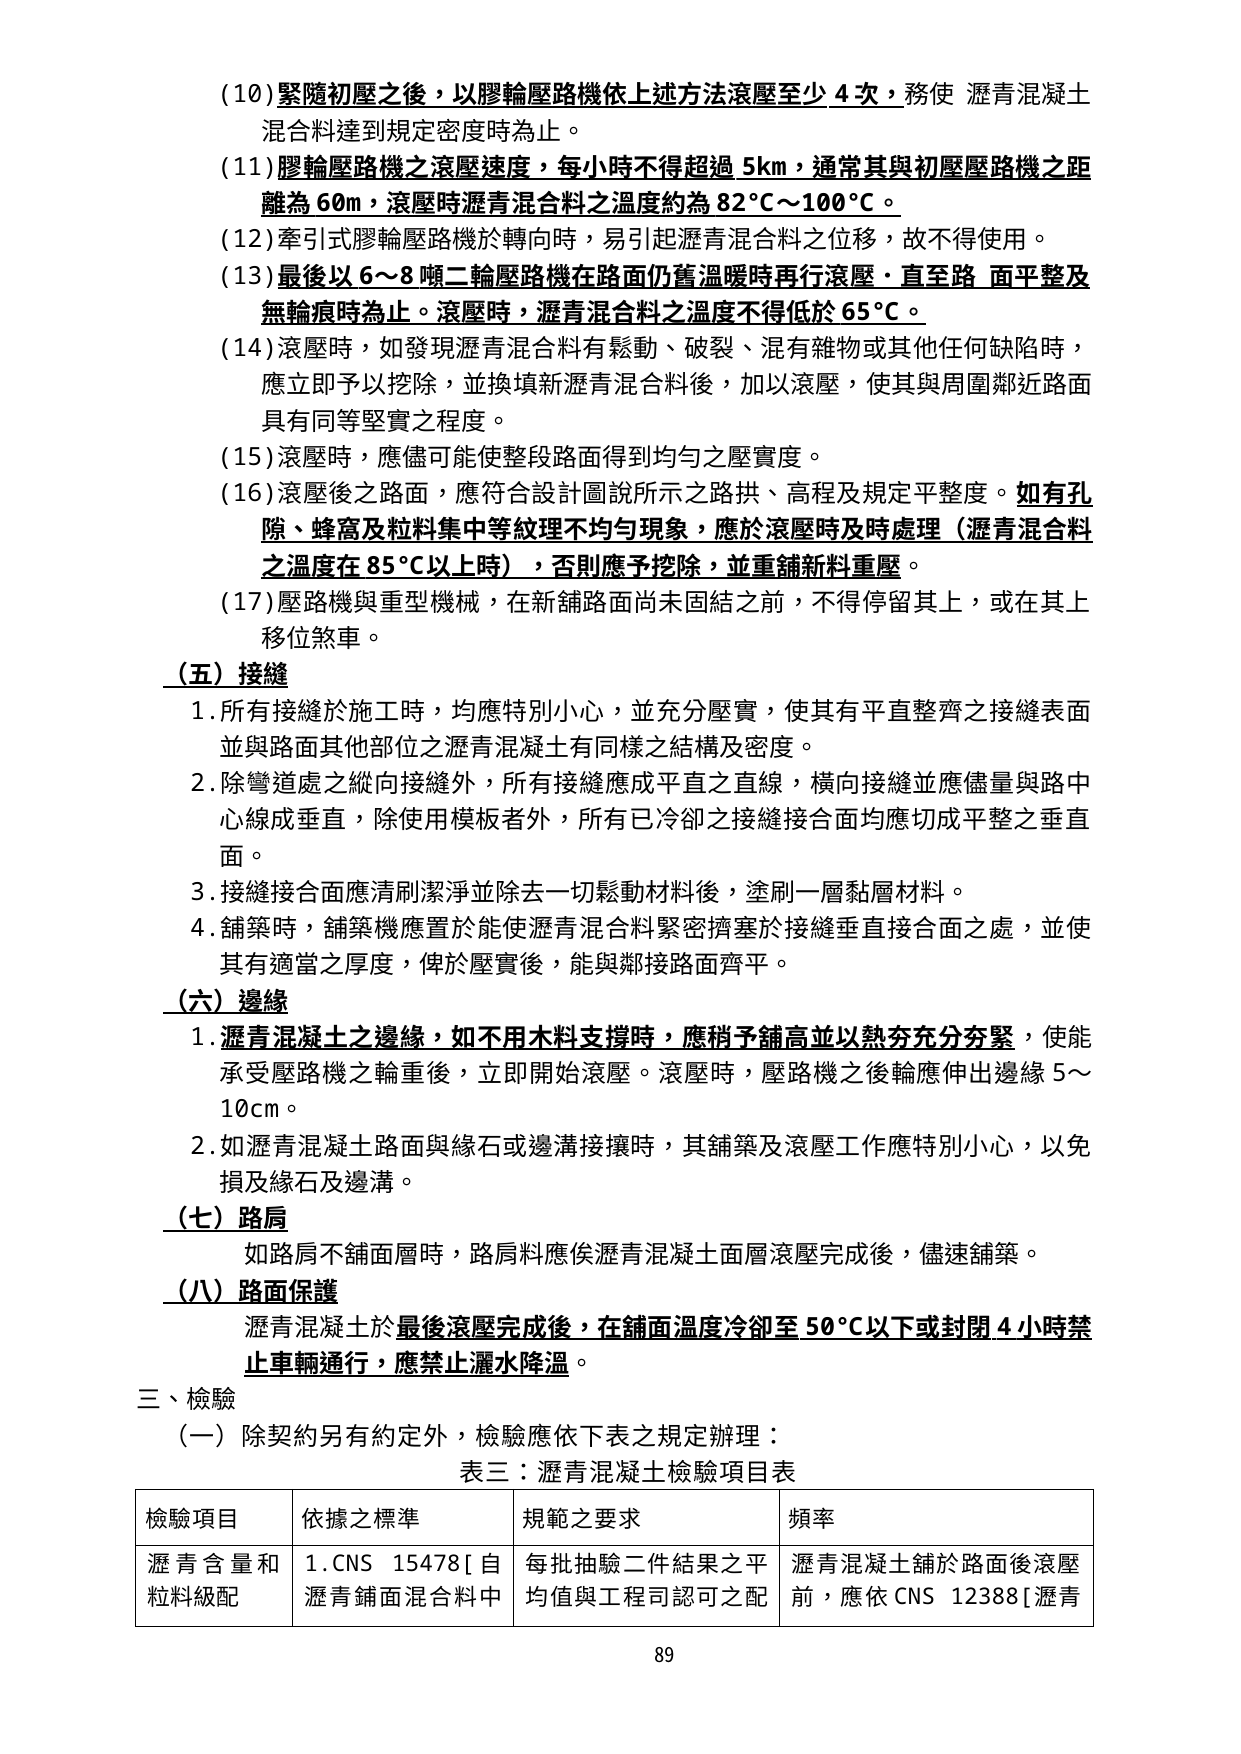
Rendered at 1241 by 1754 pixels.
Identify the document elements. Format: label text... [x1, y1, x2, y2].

table_header 依據之標準 [293, 1490, 513, 1545]
text 1.瀝青混凝土之邊緣，如不用木料支撐時，應稍予舖高並以熱夯充分夯緊，使能承受壓路機之輪重後，立即開始滾壓。滾壓時，壓路機之後輪應伸出邊緣5～10cm。 [190, 1017, 1092, 1126]
text (13)最後以6～8噸二輪壓路機在路面仍舊溫暖時再行滾壓．直至路 面平整及無輪痕時為止。滾壓時，瀝青混合料之溫度不得低於65℃。 [217, 256, 1092, 329]
table_header 規範之要求 [514, 1490, 779, 1545]
table_cell 瀝青含量和粒料級配 [136, 1546, 292, 1626]
text （一）除契約另有約定外，檢驗應依下表之規定辦理： [163, 1416, 1092, 1452]
text (16)滾壓後之路面，應符合設計圖說所示之路拱、高程及規定平整度。如有孔隙、蜂窩及粒料集中等紋理不均勻現象，應於滾壓時及時處理（瀝青混合料之溫度在85℃以上時），否則應予挖除，並重舖新料重壓。 [217, 474, 1092, 582]
text (12)牽引式膠輪壓路機於轉向時，易引起瀝青混合料之位移，故不得使用。 [217, 220, 1092, 256]
text (11)膠輪壓路機之滾壓速度，每小時不得超過5km，通常其與初壓壓路機之距離為60m，滾壓時瀝青混合料之溫度約為82℃～100℃。 [217, 147, 1092, 220]
text 2.除彎道處之縱向接縫外，所有接縫應成平直之直線，橫向接縫並應儘量與路中心線成垂直，除使用模板者外，所有已冷卻之接縫接合面均應切成平整之垂直面。 [190, 764, 1092, 872]
text (17)壓路機與重型機械，在新舖路面尚未固結之前，不得停留其上，或在其上移位煞車。 [217, 582, 1092, 655]
text 4.舖築時，舖築機應置於能使瀝青混合料緊密擠塞於接縫垂直接合面之處，並使其有適當之厚度，俾於壓實後，能與鄰接路面齊平。 [190, 909, 1092, 981]
text (10)緊隨初壓之後，以膠輪壓路機依上述方法滾壓至少4次，務使 瀝青混凝土混合料達到規定密度時為止。 [217, 75, 1092, 147]
text 三、檢驗 [136, 1380, 1092, 1416]
table_cell 每批抽驗二件結果之平均值與工程司認可之配 [514, 1546, 779, 1626]
table_header 頻率 [780, 1490, 1093, 1545]
text (14)滾壓時，如發現瀝青混合料有鬆動、破裂、混有雜物或其他任何缺陷時，應立即予以挖除，並換填新瀝青混合料後，加以滾壓，使其與周圍鄰近路面具有同等堅實之程度。 [217, 329, 1092, 437]
table_cell 瀝青混凝土舖於路面後滾壓前，應依CNS 12388[瀝青 [780, 1546, 1093, 1626]
text （七）路肩 [163, 1199, 1092, 1235]
text （五）接縫 [163, 655, 1092, 691]
text 如路肩不舖面層時，路肩料應俟瀝青混凝土面層滾壓完成後，儘速舖築。 [244, 1235, 1092, 1271]
text （八）路面保護 [163, 1271, 1092, 1307]
text 表三：瀝青混凝土檢驗項目表 [163, 1452, 1092, 1489]
text （六）邊緣 [163, 981, 1092, 1017]
text (15)滾壓時，應儘可能使整段路面得到均勻之壓實度。 [217, 437, 1092, 474]
text 3.接縫接合面應清刷潔淨並除去一切鬆動材料後，塗刷一層黏層材料。 [190, 872, 1092, 909]
text 1.所有接縫於施工時，均應特別小心，並充分壓實，使其有平直整齊之接縫表面並與路面其他部位之瀝青混凝土有同樣之結構及密度。 [190, 691, 1092, 764]
table_cell 1.CNS 15478[自瀝青鋪面混合料中 [293, 1546, 513, 1626]
table_header 檢驗項目 [136, 1490, 292, 1545]
text 2.如瀝青混凝土路面與緣石或邊溝接攘時，其舖築及滾壓工作應特別小心，以免損及緣石及邊溝。 [190, 1126, 1092, 1199]
text 瀝青混凝土於最後滾壓完成後，在舖面溫度冷卻至50℃以下或封閉4小時禁止車輛通行，應禁止灑水降溫。 [244, 1307, 1092, 1380]
